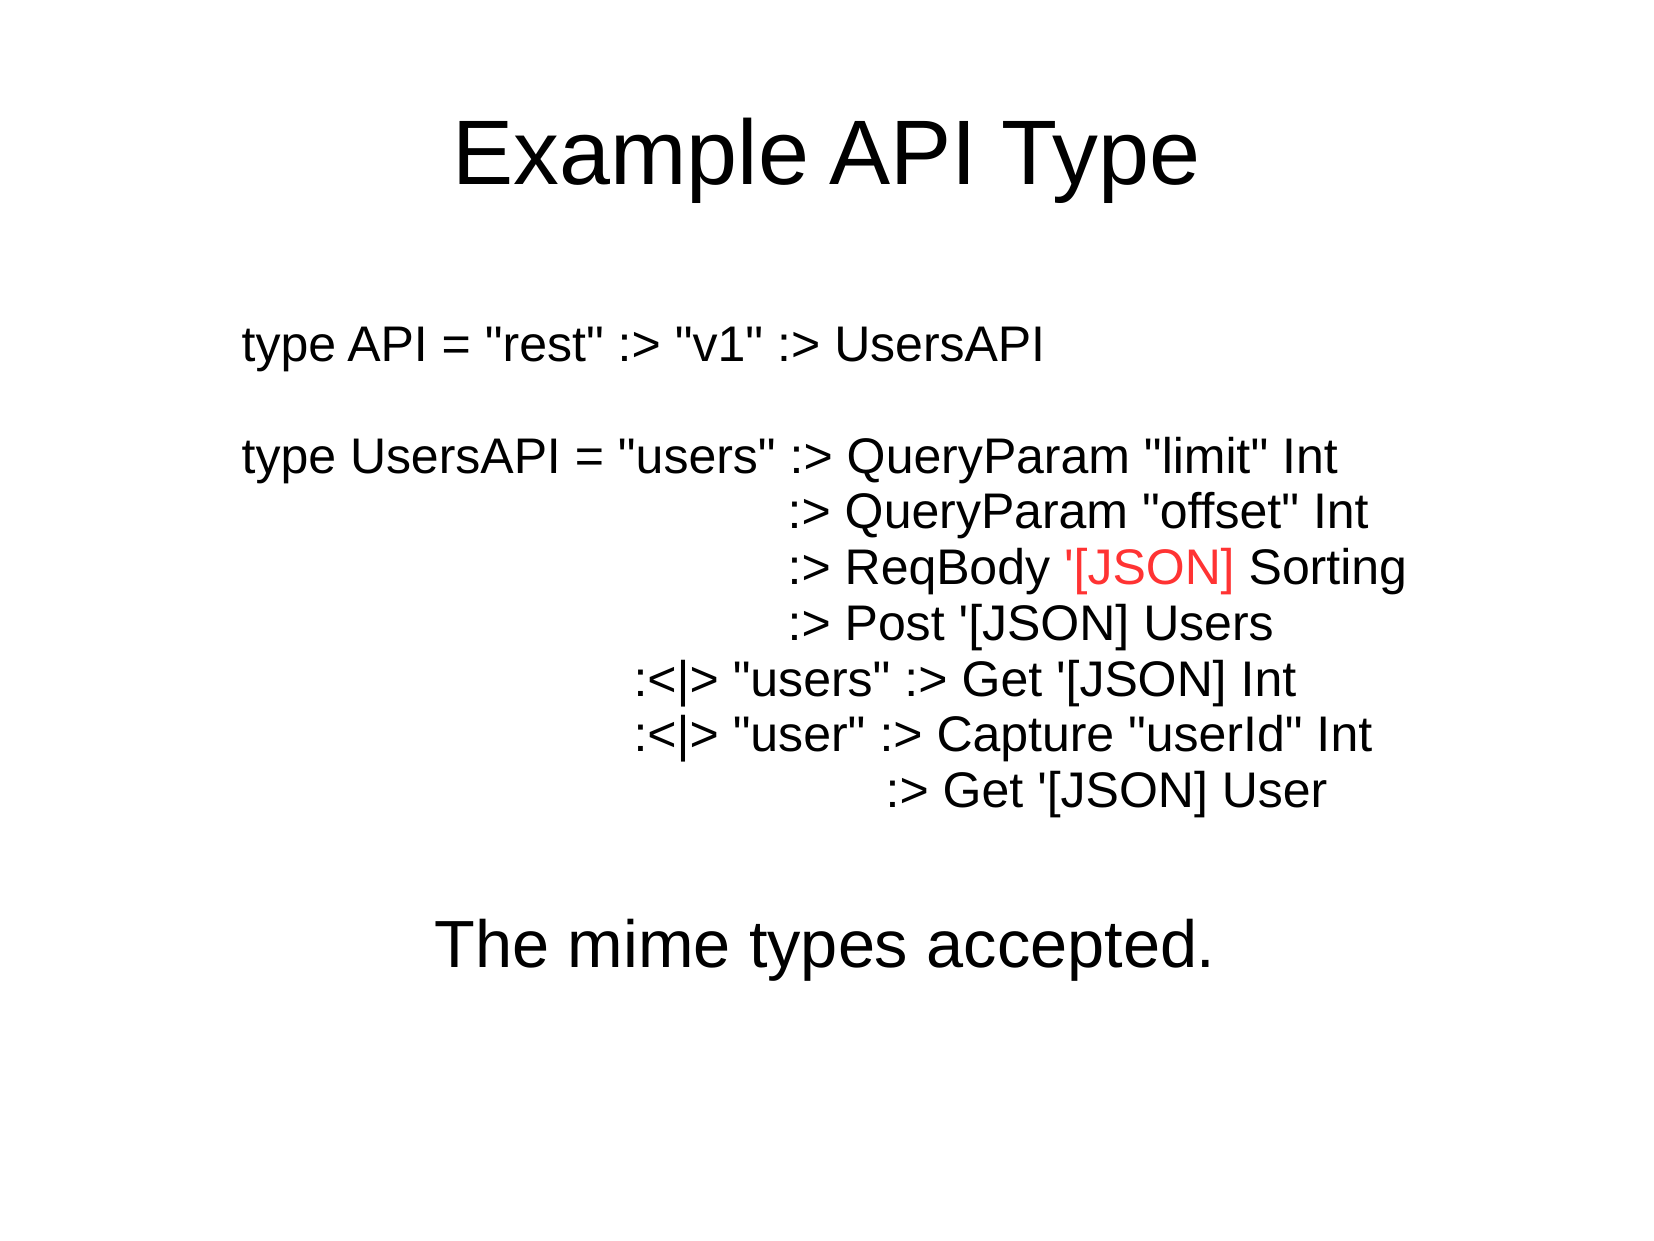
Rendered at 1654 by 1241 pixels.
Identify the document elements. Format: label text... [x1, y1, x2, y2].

text_box The mime types accepted. [419, 900, 1234, 990]
title Example API Type [82, 49, 1571, 257]
subtitle type API = "rest" :> "v1" :> UsersAPI type UsersAPI = "users" :> QueryParam "limit" Int :> QueryParam "offset" Int :> ReqBody '[JSON] Sorting :> Post '[JSON] Users :<|> "users" :> Get '[JSON] Int :<|> "user" :> Capture "userId" Int :> Get '[JSON] User [185, 290, 1468, 901]
